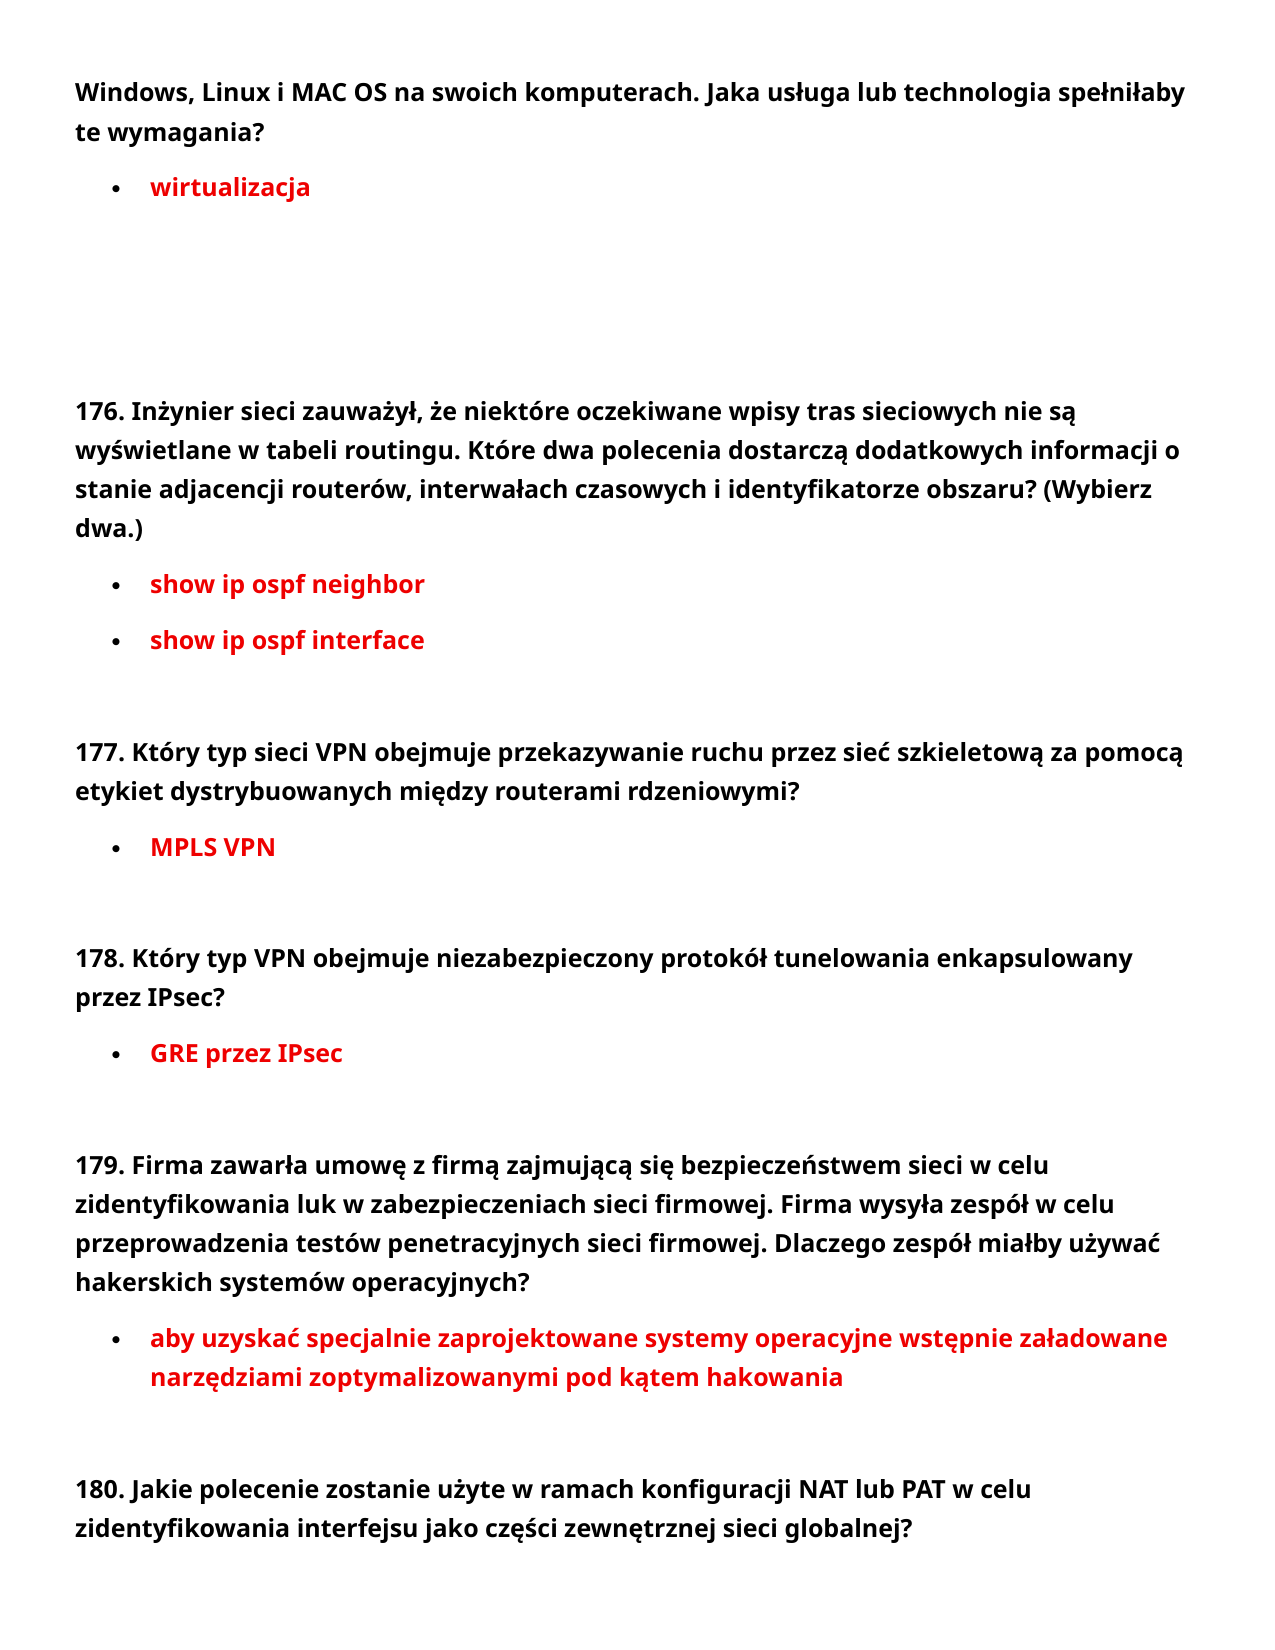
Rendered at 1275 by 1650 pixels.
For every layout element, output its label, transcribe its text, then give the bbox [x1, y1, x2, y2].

list wirtualizacja [112, 170, 1200, 204]
list show ip ospf interface [112, 622, 1200, 657]
text Windows, Linux i MAC OS na swoich komputerach. Jaka usługa lub technologia spełniłaby te wymagania? [75, 75, 1200, 148]
list MPLS VPN [112, 829, 1200, 863]
list show ip ospf neighbor [112, 567, 1200, 601]
text 176. Inżynier sieci zauważył, że niektóre oczekiwane wpisy tras sieciowych nie są wyświetlane w tabeli routingu. Które dwa polecenia dostarczą dodatkowych informacji o stanie adjacencji routerów, interwałach czasowych i identyfikatorze obszaru? (Wybierz dwa.) [75, 393, 1200, 545]
text 178. Który typ VPN obejmuje niezabezpieczony protokół tunelowania enkapsulowany przez IPsec? [75, 941, 1200, 1014]
text 179. Firma zawarła umowę z firmą zajmującą się bezpieczeństwem sieci w celu zidentyfikowania luk w zabezpieczeniach sieci firmowej. Firma wysyła zespół w celu przeprowadzenia testów penetracyjnych sieci firmowej. Dlaczego zespół miałby używać hakerskich systemów operacyjnych? [75, 1147, 1200, 1299]
text 180. Jakie polecenie zostanie użyte w ramach konfiguracji NAT lub PAT w celu zidentyfikowania interfejsu jako części zewnętrznej sieci globalnej? [75, 1472, 1200, 1545]
list aby uzyskać specjalnie zaprojektowane systemy operacyjne wstępnie załadowane narzędziami zoptymalizowanymi pod kątem hakowania [112, 1321, 1200, 1394]
list GRE przez IPsec [112, 1036, 1200, 1070]
text 177. Który typ sieci VPN obejmuje przekazywanie ruchu przez sieć szkieletową za pomocą etykiet dystrybuowanych między routerami rdzeniowymi? [75, 734, 1200, 807]
